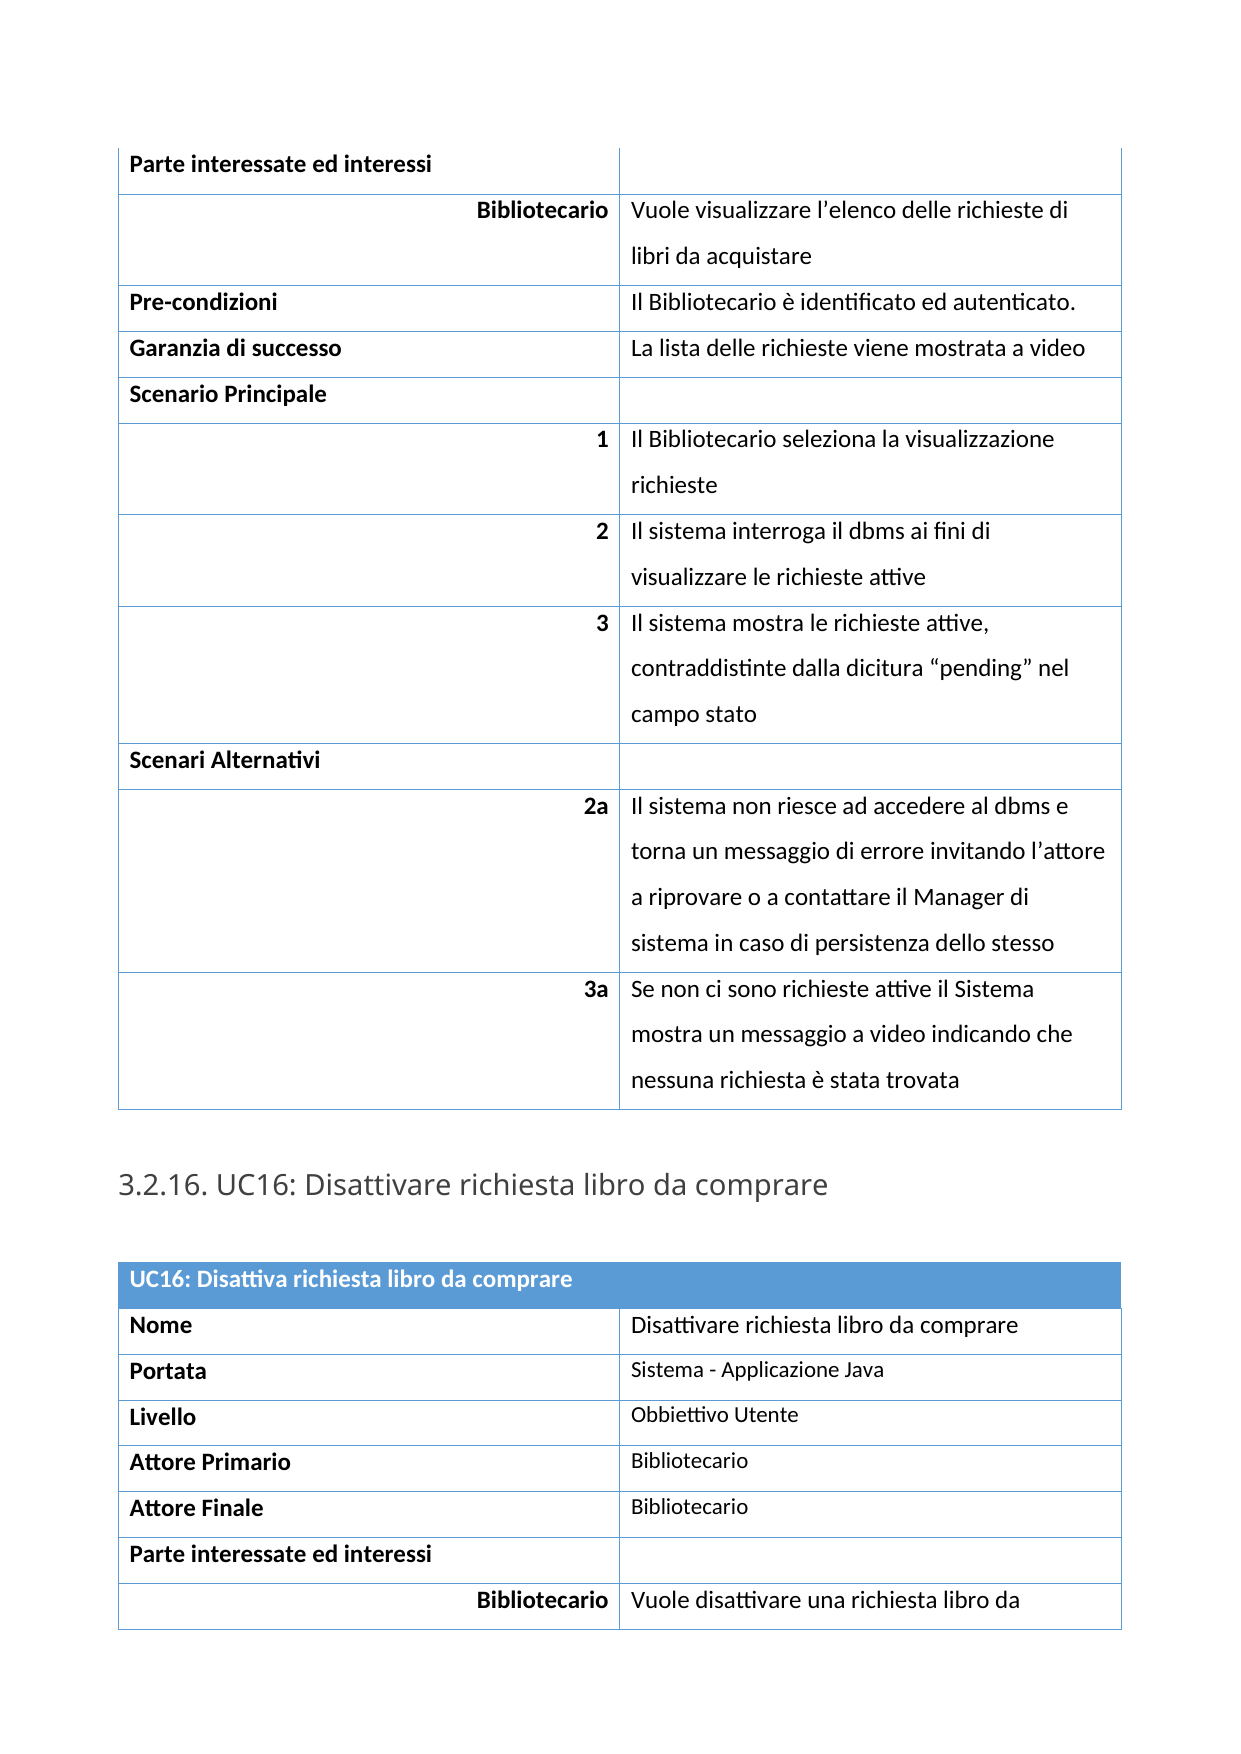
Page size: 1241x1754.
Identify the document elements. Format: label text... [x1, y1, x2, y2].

table_cell Obbiettivo Utente [620, 1401, 1121, 1445]
table_cell Sistema - Applicazione Java [620, 1355, 1121, 1399]
table_cell Disattivare richiesta libro da comprare [620, 1309, 1121, 1354]
table_cell Parte interessate ed interessi [119, 148, 619, 193]
table_cell Il sistema non riesce ad accedere al dbms e torna un messaggio di errore invitando l’attore a riprovare o a contattare il Manager di sistema in caso di persistenza dello stesso [620, 790, 1121, 972]
table_cell 1 [119, 424, 619, 514]
table_cell Vuole disattivare una richiesta libro da [620, 1584, 1121, 1629]
table_cell Scenario Principale [119, 378, 619, 422]
table_cell Portata [119, 1355, 619, 1399]
table_cell Bibliotecario [119, 1584, 619, 1629]
table_cell Garanzia di successo [119, 332, 619, 377]
table_cell Bibliotecario [620, 1492, 1121, 1537]
table_cell Vuole visualizzare l’elenco delle richieste di libri da acquistare [620, 195, 1121, 285]
table_cell Il Bibliotecario è identificato ed autenticato. [620, 286, 1121, 331]
table_cell Il sistema interroga il dbms ai fini di visualizzare le richieste attive [620, 515, 1121, 606]
table_cell Parte interessate ed interessi [119, 1538, 619, 1583]
table_cell Scenari Alternativi [119, 744, 619, 789]
table_cell Nome [119, 1309, 619, 1354]
table_cell [620, 148, 1121, 193]
table_cell Bibliotecario [620, 1446, 1121, 1491]
table_cell Bibliotecario [119, 195, 619, 285]
table_cell La lista delle richieste viene mostrata a video [620, 332, 1121, 377]
table_header UC16: Disattiva richiesta libro da comprare [119, 1263, 1121, 1308]
table_cell [620, 1538, 1121, 1583]
table_cell Attore Primario [119, 1446, 619, 1491]
table_cell Livello [119, 1401, 619, 1445]
table_cell Se non ci sono richieste attive il Sistema mostra un messaggio a video indicando che nessuna richiesta è stata trovata [620, 973, 1121, 1109]
table_cell Pre-condizioni [119, 286, 619, 331]
table_cell Il sistema mostra le richieste attive, contraddistinte dalla dicitura “pending” nel campo stato [620, 607, 1121, 743]
table_cell [620, 378, 1121, 422]
table_cell 2 [119, 515, 619, 606]
table_cell [620, 744, 1121, 789]
table_cell 2a [119, 790, 619, 972]
subtitle 3.2.16. UC16: Disattivare richiesta libro da comprare [118, 1164, 1122, 1204]
table_cell Il Bibliotecario seleziona la visualizzazione richieste [620, 424, 1121, 514]
table_cell 3 [119, 607, 619, 743]
table_cell Attore Finale [119, 1492, 619, 1537]
table_cell 3a [119, 973, 619, 1109]
